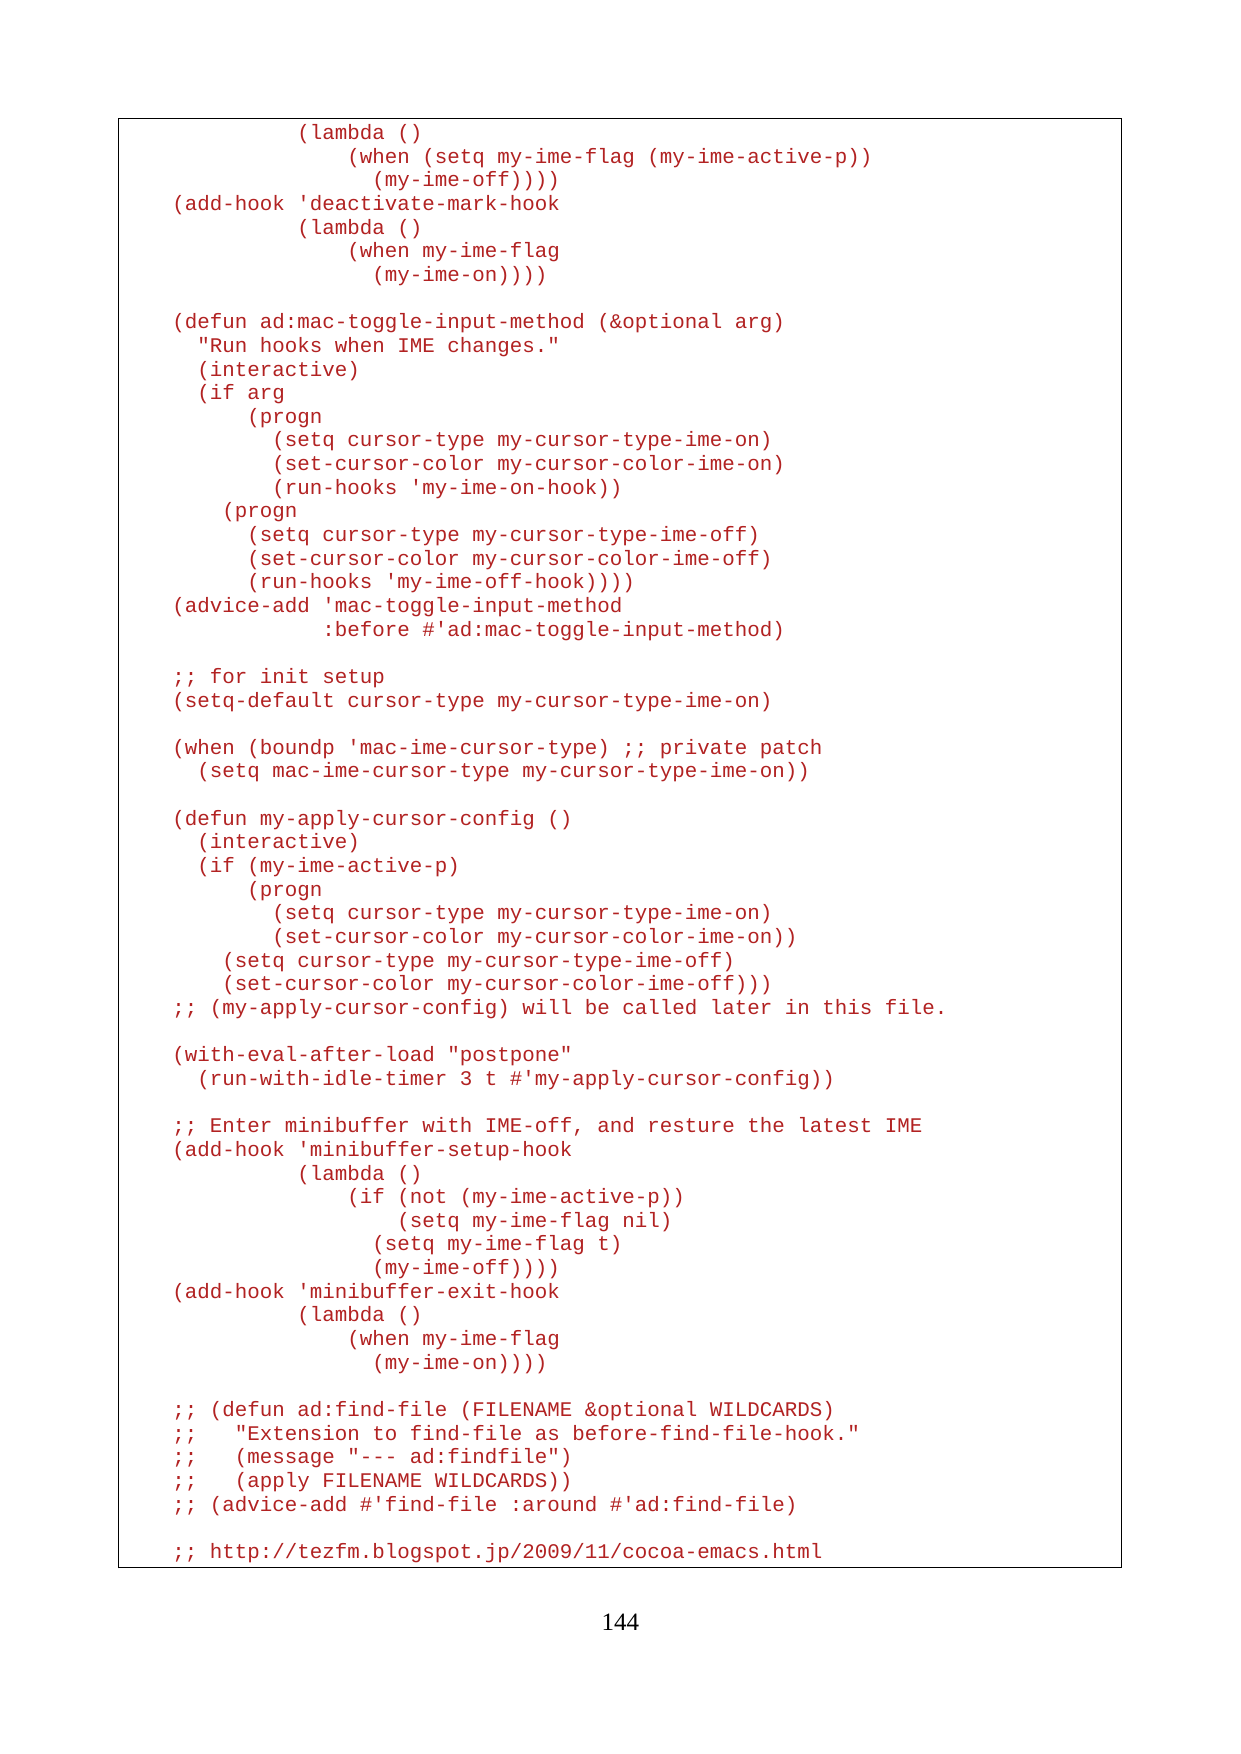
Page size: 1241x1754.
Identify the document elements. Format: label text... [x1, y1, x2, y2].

text (when my-ime-flag [119, 1324, 1121, 1348]
text (my-ime-on)))) [119, 1348, 1121, 1371]
text (setq my-ime-flag t) [119, 1229, 1121, 1253]
text (add-hook 'minibuffer-exit-hook [119, 1277, 1121, 1300]
text (progn [119, 402, 1121, 426]
text (lambda () [119, 119, 1121, 142]
text ;; (apply FILENAME WILDCARDS)) [119, 1466, 1121, 1489]
text (lambda () [119, 1300, 1121, 1324]
text (set-cursor-color my-cursor-color-ime-on) [119, 449, 1121, 473]
text (progn [119, 496, 1121, 520]
text (with-eval-after-load "postpone" [119, 1040, 1121, 1064]
text ;; (my-apply-cursor-config) will be called later in this file. [119, 993, 1121, 1017]
text ;; "Extension to find-file as before-find-file-hook." [119, 1419, 1121, 1442]
text (when my-ime-flag [119, 236, 1121, 260]
text (interactive) [119, 354, 1121, 378]
text (lambda () [119, 1158, 1121, 1182]
text (setq cursor-type my-cursor-type-ime-off) [119, 946, 1121, 969]
text (setq my-ime-flag nil) [119, 1206, 1121, 1229]
text (set-cursor-color my-cursor-color-ime-off))) [119, 969, 1121, 993]
text (my-ime-on)))) [119, 260, 1121, 284]
text (my-ime-off)))) [119, 1253, 1121, 1277]
text (if arg [119, 378, 1121, 402]
text (if (not (my-ime-active-p)) [119, 1182, 1121, 1206]
text (setq cursor-type my-cursor-type-ime-on) [119, 426, 1121, 449]
text ;; (message "--- ad:findfile") [119, 1442, 1121, 1466]
text (setq mac-ime-cursor-type my-cursor-type-ime-on)) [119, 757, 1121, 780]
text ;; for init setup [119, 662, 1121, 686]
text ;; Enter minibuffer with IME-off, and resture the latest IME [119, 1111, 1121, 1135]
text (progn [119, 875, 1121, 898]
text (set-cursor-color my-cursor-color-ime-off) [119, 544, 1121, 567]
text (my-ime-off)))) [119, 165, 1121, 189]
text "Run hooks when IME changes." [119, 331, 1121, 354]
text (when (boundp 'mac-ime-cursor-type) ;; private patch [119, 733, 1121, 757]
text (run-hooks 'my-ime-off-hook)))) [119, 567, 1121, 591]
text (set-cursor-color my-cursor-color-ime-on)) [119, 922, 1121, 946]
text ;; (defun ad:find-file (FILENAME &optional WILDCARDS) [119, 1395, 1121, 1419]
text (add-hook 'minibuffer-setup-hook [119, 1135, 1121, 1158]
text (interactive) [119, 827, 1121, 851]
text (if (my-ime-active-p) [119, 851, 1121, 875]
text (add-hook 'deactivate-mark-hook [119, 189, 1121, 213]
text (run-hooks 'my-ime-on-hook)) [119, 473, 1121, 496]
text :before #'ad:mac-toggle-input-method) [119, 615, 1121, 638]
text (run-with-idle-timer 3 t #'my-apply-cursor-config)) [119, 1064, 1121, 1088]
text (when (setq my-ime-flag (my-ime-active-p)) [119, 142, 1121, 165]
text (defun my-apply-cursor-config () [119, 804, 1121, 827]
text (setq-default cursor-type my-cursor-type-ime-on) [119, 686, 1121, 709]
text (lambda () [119, 213, 1121, 236]
text ;; (advice-add #'find-file :around #'ad:find-file) [119, 1489, 1121, 1513]
text (setq cursor-type my-cursor-type-ime-off) [119, 520, 1121, 544]
text (defun ad:mac-toggle-input-method (&optional arg) [119, 307, 1121, 331]
text (setq cursor-type my-cursor-type-ime-on) [119, 898, 1121, 922]
text (advice-add 'mac-toggle-input-method [119, 591, 1121, 615]
text ;; http://tezfm.blogspot.jp/2009/11/cocoa-emacs.html [119, 1537, 1121, 1567]
